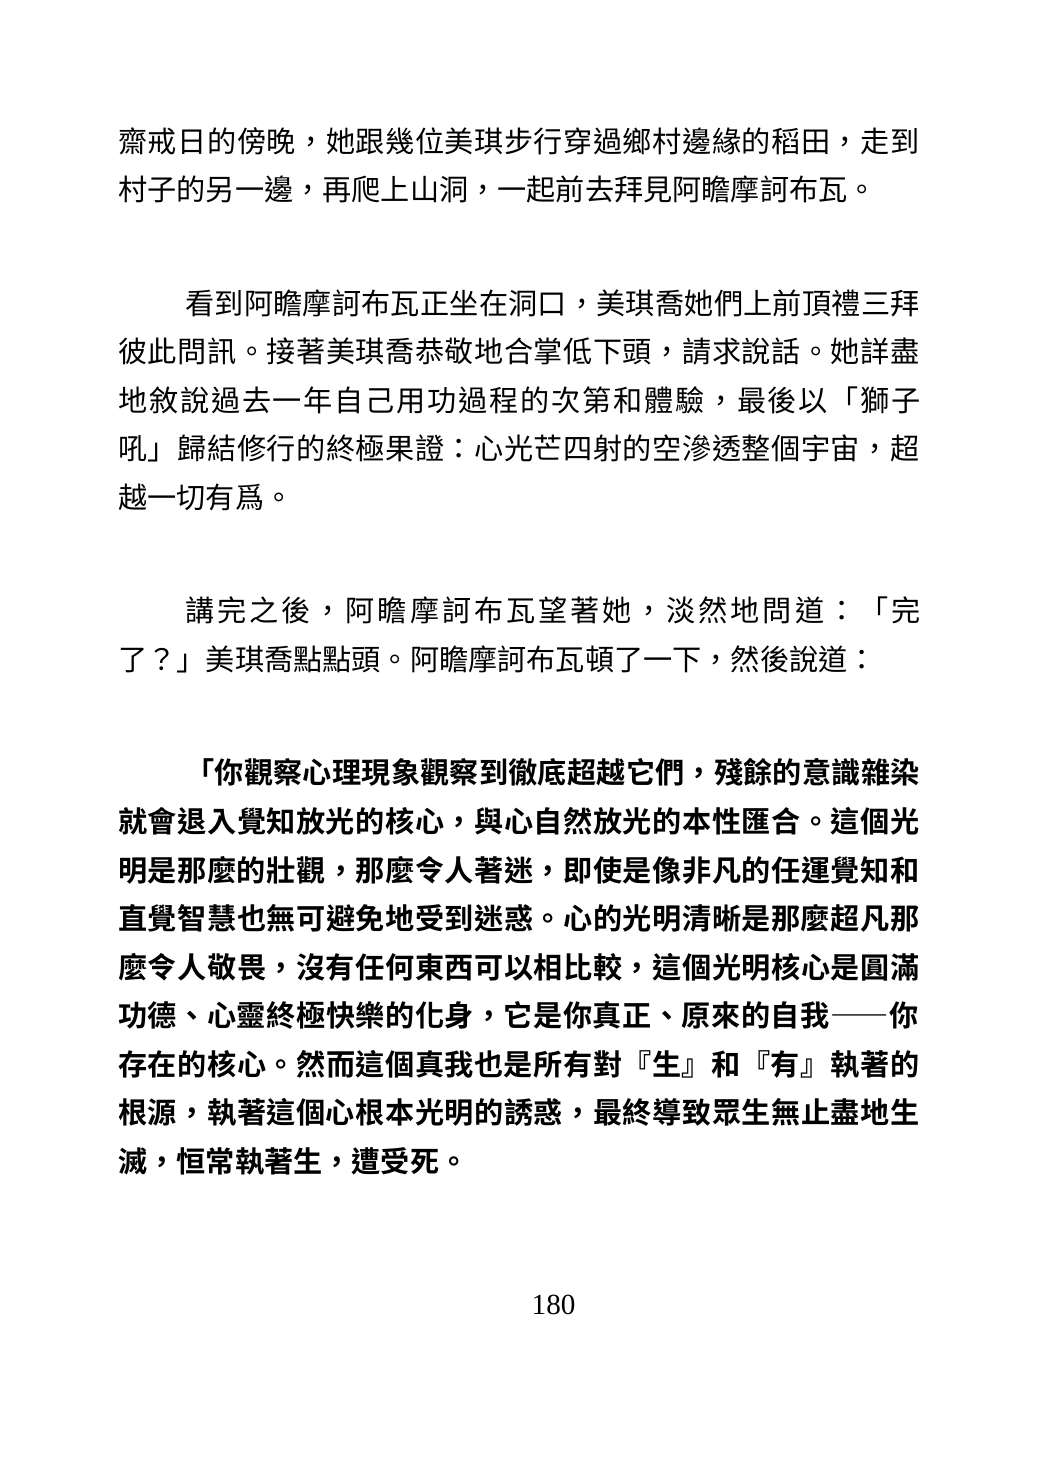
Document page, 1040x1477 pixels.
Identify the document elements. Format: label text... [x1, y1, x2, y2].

text 「你觀察心理現象觀察到徹底超越它們，殘餘的意識雜染就會退入覺知放光的核心，與心自然放光的本性匯合。這個光明是那麼的壯觀，那麼令人著迷，即使是像非凡的任運覺知和直覺智慧也無可避免地受到迷惑。心的光明清晰是那麼超凡那麼令人敬畏，沒有任何東西可以相比較，這個光明核心是圓滿功德、心靈終極快樂的化身，它是你真正、原來的自我——你存在的核心。然而這個真我也是所有對『生』和『有』執著的根源，執著這個心根本光明的誘惑，最終導致眾生無止盡地生滅，恒常執著生，遭受死。 [118, 750, 921, 1181]
text 講完之後，阿瞻摩訶布瓦望著她，淡然地問道：「完了？」美琪喬點點頭。阿瞻摩訶布瓦頓了一下，然後說道： [118, 588, 921, 679]
text 齋戒日的傍晚，她跟幾位美琪步行穿過鄉村邊緣的稻田，走到村子的另一邊，再爬上山洞，一起前去拜見阿瞻摩訶布瓦。 [118, 118, 921, 209]
text 看到阿瞻摩訶布瓦正坐在洞口，美琪喬她們上前頂禮三拜，彼此問訊。接著美琪喬恭敬地合掌低下頭，請求說話。她詳盡地敘說過去一年自己用功過程的次第和體驗，最後以「獅子吼」歸結修行的終極果證：心光芒四射的空滲透整個宇宙，超越一切有爲。 [118, 280, 921, 517]
